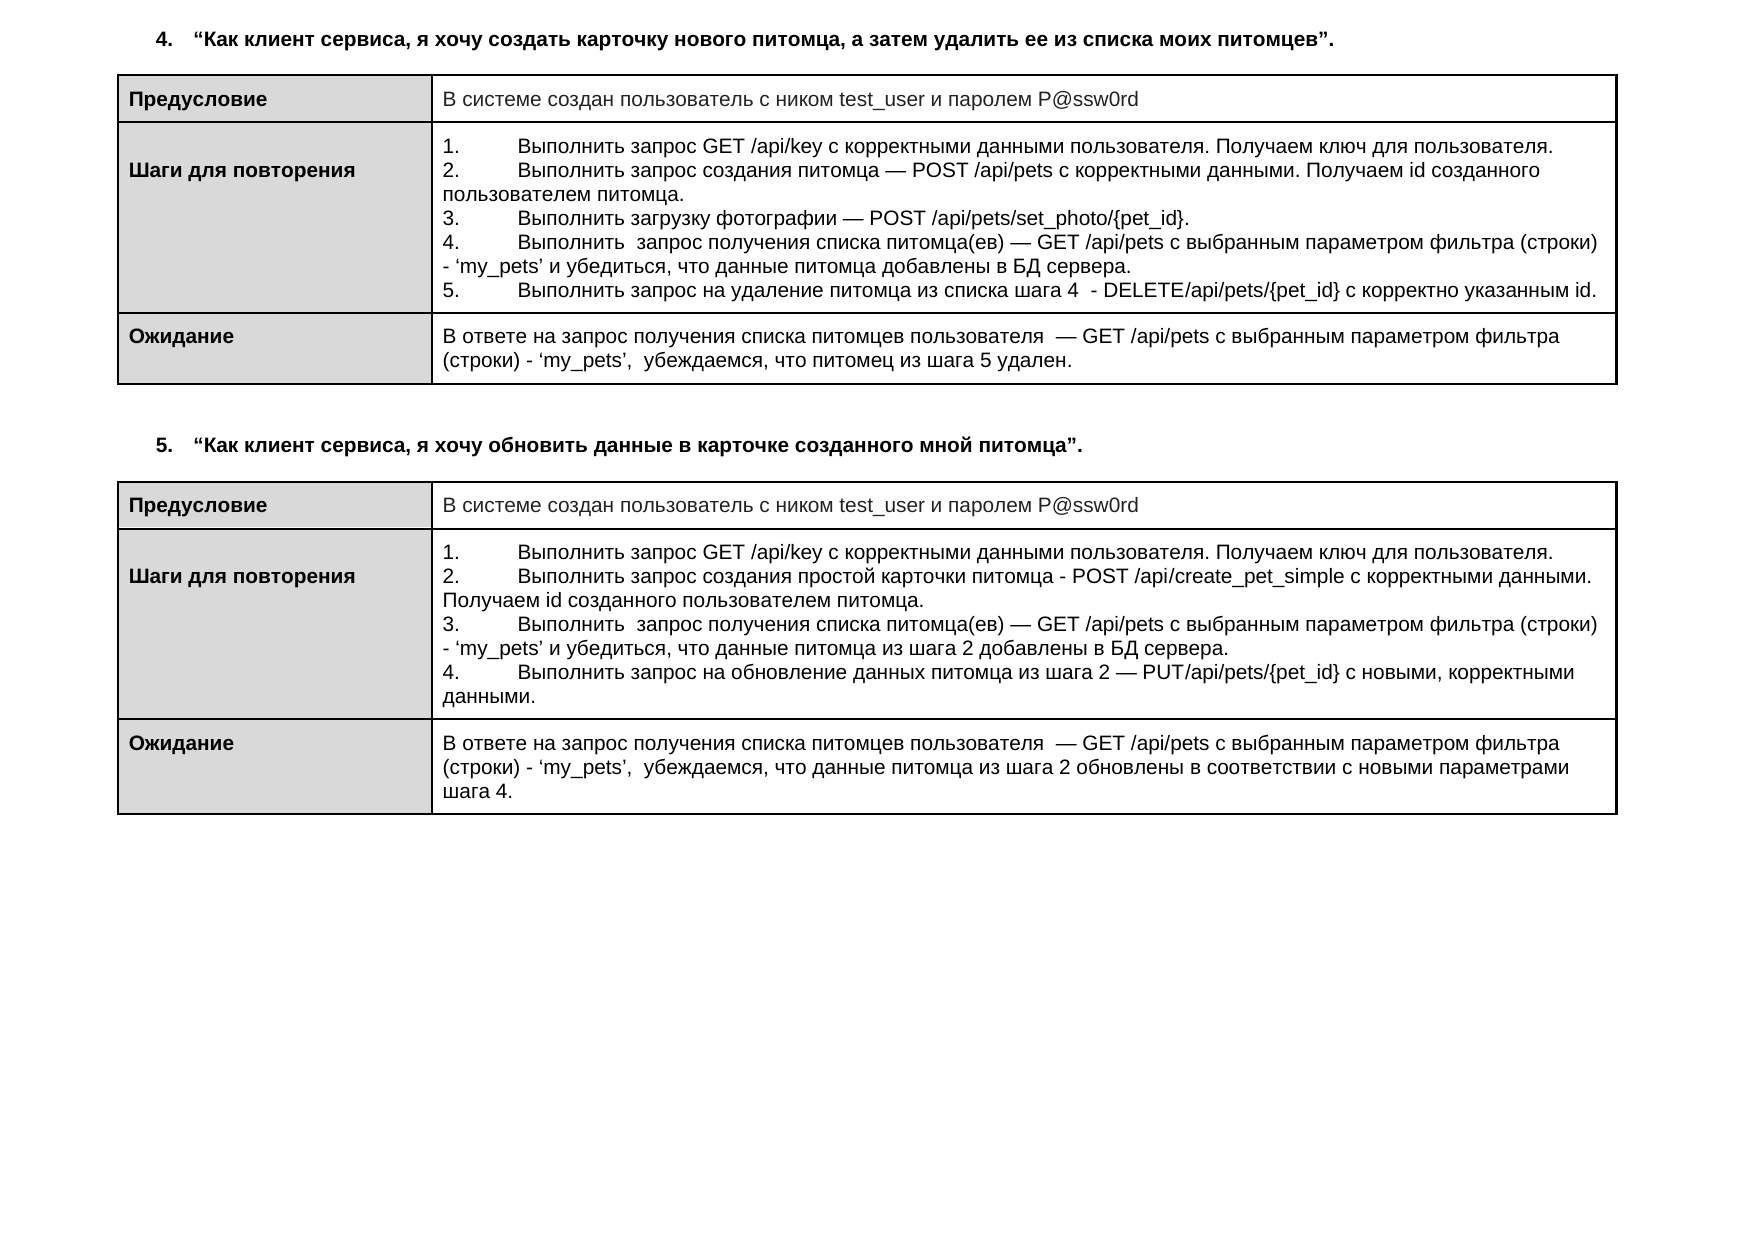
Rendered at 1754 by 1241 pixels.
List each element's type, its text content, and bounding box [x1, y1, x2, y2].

table_header Предусловие [119, 483, 431, 527]
table_cell Шаги для повторения [119, 530, 431, 718]
table_cell В ответе на запрос получения списка питомцев пользователя — GET /api/pets с выбранным параметром фильтра (строки) - ‘my_pets’, убеждаемся, что данные питомца из шага 2 обновлены в соответствии с новыми параметрами шага 4. [433, 720, 1615, 813]
table_header Предусловие [119, 76, 431, 121]
table_cell Выполнить запрос GET /api/key с корректными данными пользователя. Получаем ключ для пользователя. Выполнить запрос создания простой карточки питомца - POST /api​/create_pet_simple с корректными данными. Получаем id созданного пользователем питомца. Выполнить запрос получения списка питомца(ев) — GET /api/pets с выбранным параметром фильтра (строки) - ‘my_pets’ и убедиться, что данные питомца из шага 2 добавлены в БД сервера. Выполнить запрос на обновление данных питомца из шага 2 — PUT​/api​/pets​/{pet_id} с новыми, корректными данными. [433, 530, 1615, 718]
table_cell Ожидание [119, 314, 431, 383]
table_cell В ответе на запрос получения списка питомцев пользователя — GET /api/pets с выбранным параметром фильтра (строки) - ‘my_pets’, убеждаемся, что питомец из шага 5 удален. [433, 314, 1615, 383]
table_cell Ожидание [119, 720, 431, 813]
table_header В системе создан пользователь с ником test_user и паролем P@ssw0rd [433, 483, 1615, 527]
table_header В системе создан пользователь с ником test_user и паролем P@ssw0rd [433, 76, 1615, 121]
table_cell Выполнить запрос GET /api/key с корректными данными пользователя. Получаем ключ для пользователя. Выполнить запрос создания питомца — POST /api/pets с корректными данными. Получаем id созданного пользователем питомца. Выполнить загрузку фотографии — POST /api/pets/set_photo/{pet_id}. Выполнить запрос получения списка питомца(ев) — GET /api/pets с выбранным параметром фильтра (строки) - ‘my_pets’ и убедиться, что данные питомца добавлены в БД сервера. Выполнить запрос на удаление питомца из списка шага 4 - DELETE​/api​/pets​/{pet_id} с корректно указанным id. [433, 123, 1615, 312]
table_cell Шаги для повторения [119, 123, 431, 312]
list “Как клиент сервиса, я хочу обновить данные в карточке созданного мной питомца”. [156, 433, 1604, 457]
list “Как клиент сервиса, я хочу создать карточку нового питомца, а затем удалить ее из списка моих питомцев”. [156, 26, 1604, 50]
